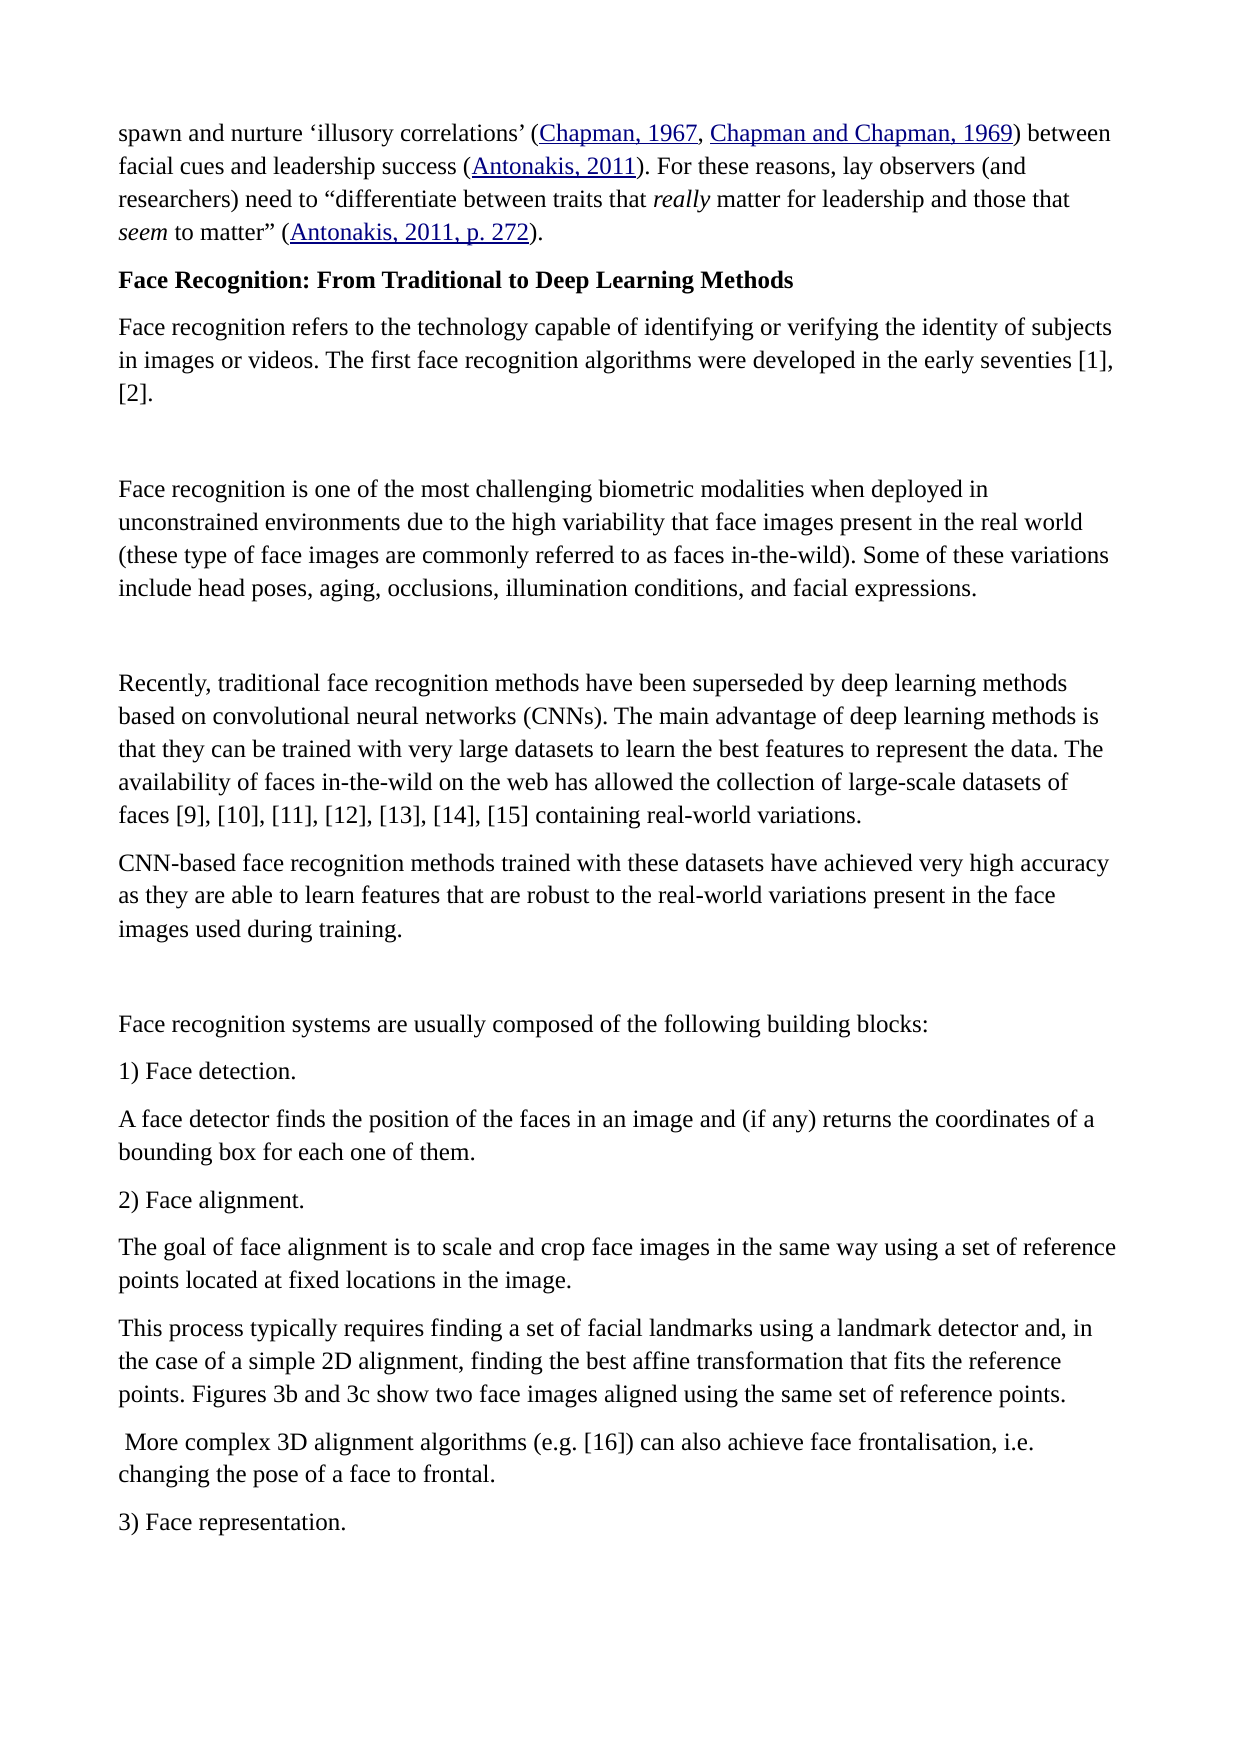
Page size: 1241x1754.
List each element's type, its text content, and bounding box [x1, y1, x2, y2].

text Face recognition is one of the most challenging biometric modalities when deployed in unconstrained environments due to the high variability that face images present in the real world (these type of face images are commonly referred to as faces in-the-wild). Some of these variations include head poses, aging, occlusions, illumination conditions, and facial expressions. [118, 474, 1122, 601]
text CNN-based face recognition methods trained with these datasets have achieved very high accuracy as they are able to learn features that are robust to the real-world variations present in the face images used during training. [118, 848, 1122, 942]
text Face Recognition: From Traditional to Deep Learning Methods [118, 265, 1122, 293]
text Face recognition refers to the technology capable of identifying or verifying the identity of subjects in images or videos. The first face recognition algorithms were developed in the early seventies [1], [2]. [118, 312, 1122, 407]
text 1) Face detection. [118, 1056, 1122, 1085]
text The goal of face alignment is to scale and crop face images in the same way using a set of reference points located at fixed locations in the image. [118, 1232, 1122, 1294]
text This process typically requires finding a set of facial landmarks using a landmark detector and, in the case of a simple 2D alignment, finding the best affine transformation that fits the reference points. Figures 3b and 3c show two face images aligned using the same set of reference points. [118, 1313, 1122, 1408]
text 2) Face alignment. [118, 1185, 1122, 1213]
text Recently, traditional face recognition methods have been superseded by deep learning methods based on convolutional neural networks (CNNs). The main advantage of deep learning methods is that they can be trained with very large datasets to learn the best features to represent the data. The availability of faces in-the-wild on the web has allowed the collection of large-scale datasets of faces [9], [10], [11], [12], [13], [14], [15] containing real-world variations. [118, 668, 1122, 829]
text 3) Face representation. [118, 1507, 1122, 1536]
text More complex 3D alignment algorithms (e.g. [16]) can also achieve face frontalisation, i.e. changing the pose of a face to frontal. [118, 1427, 1122, 1488]
text spawn and nurture ‘illusory correlations’ (Chapman, 1967, Chapman and Chapman, 1969) between facial cues and leadership success (Antonakis, 2011). For these reasons, lay observers (and researchers) need to “differentiate between traits that really matter for leadership and those that seem to matter” (Antonakis, 2011, p. 272). [118, 118, 1122, 246]
text A face detector finds the position of the faces in an image and (if any) returns the coordinates of a bounding box for each one of them. [118, 1104, 1122, 1166]
text Face recognition systems are usually composed of the following building blocks: [118, 1009, 1122, 1038]
